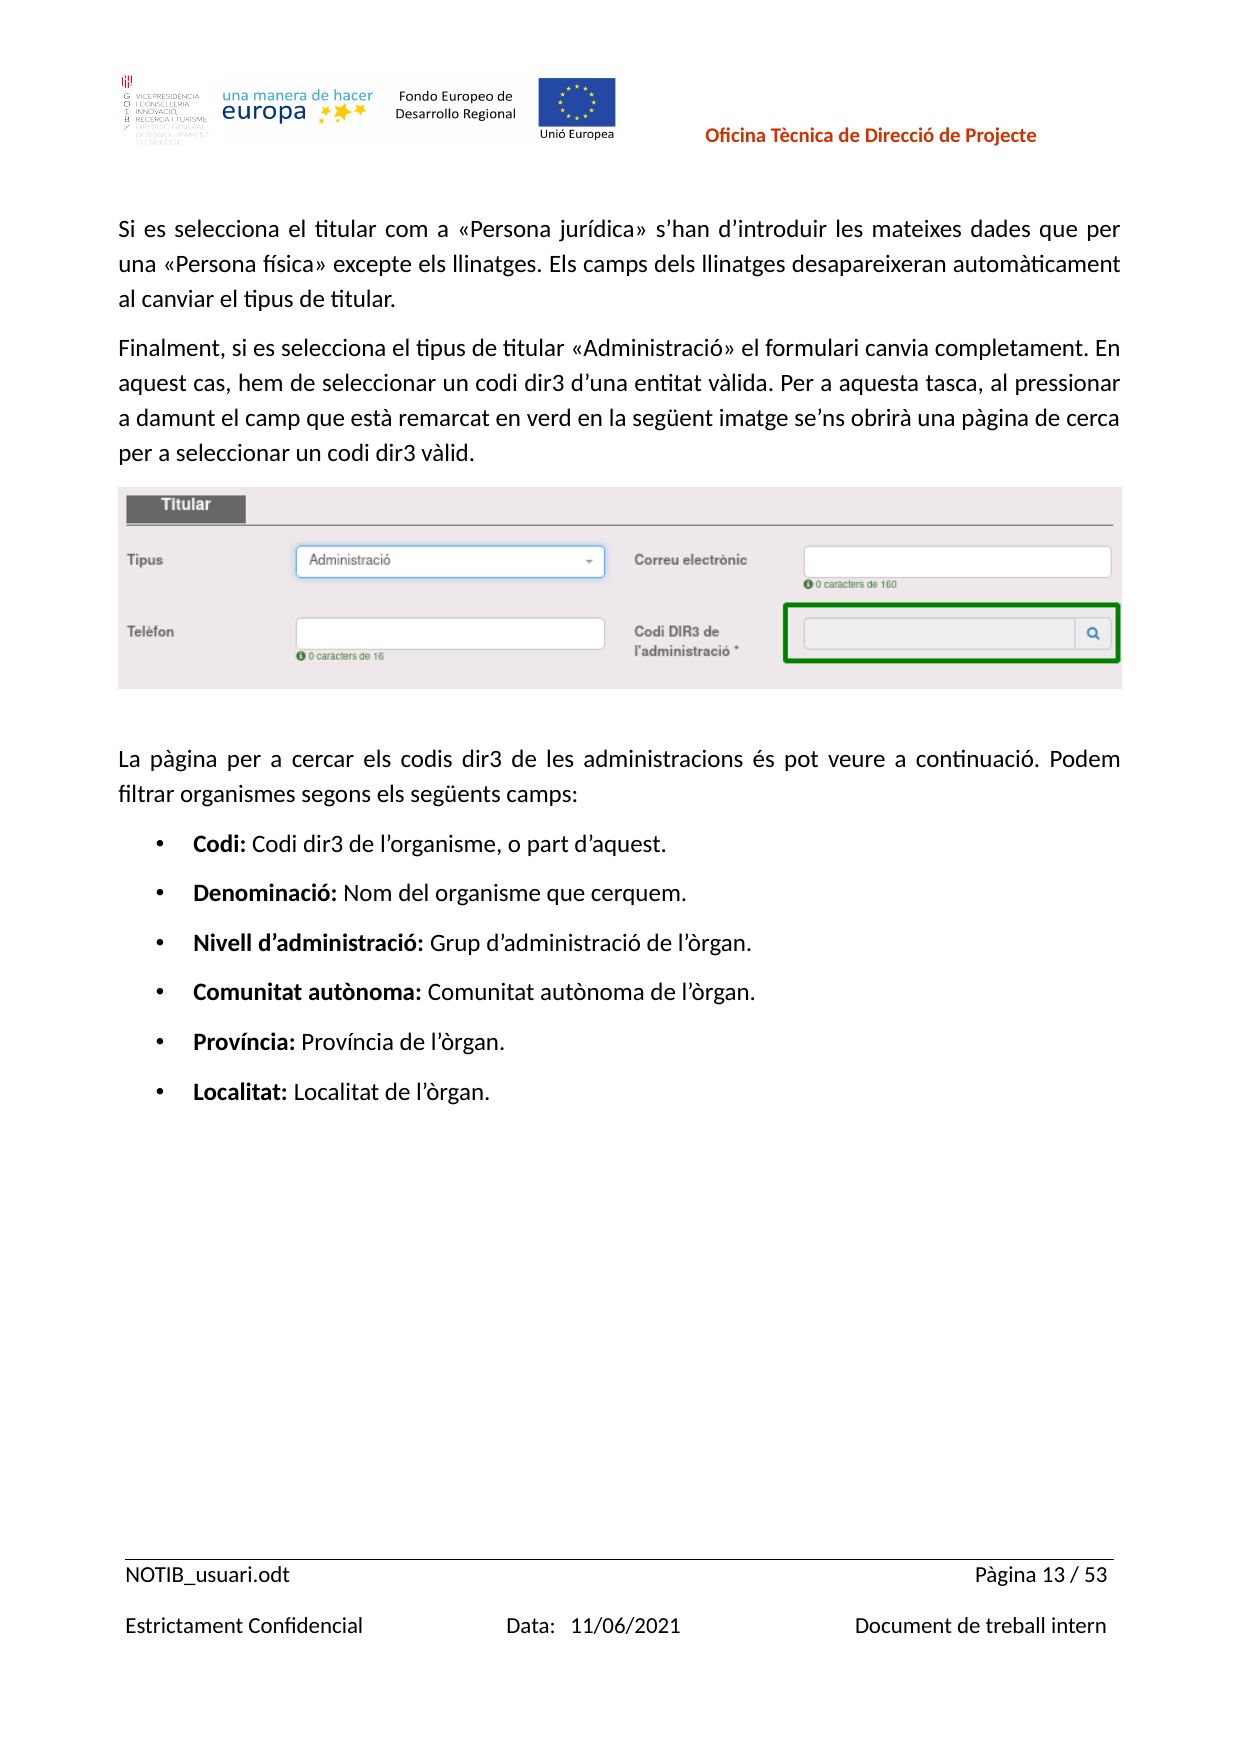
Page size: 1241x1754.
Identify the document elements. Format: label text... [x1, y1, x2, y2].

list Localitat: Localitat de l’òrgan. [156, 1076, 1122, 1106]
list Província: Província de l’òrgan. [156, 1026, 1122, 1057]
list Comunitat autònoma: Comunitat autònoma de l’òrgan. [156, 976, 1122, 1007]
picture [118, 73, 213, 147]
picture [118, 487, 1123, 689]
text La pàgina per a cercar els codis dir3 de les administracions és pot veure a continuació. Podem filtrar organismes segons els següents camps: [118, 743, 1122, 809]
picture [219, 73, 621, 147]
text Finalment, si es selecciona el tipus de titular «Administració» el formulari canvia completament. En aquest cas, hem de seleccionar un codi dir3 d’una entitat vàlida. Per a aquesta tasca, al pressionar a damunt el camp que està remarcat en verd en la següent imatge se’ns obrirà una pàgina de cerca per a seleccionar un codi dir3 vàlid. [118, 333, 1122, 468]
list Denominació: Nom del organisme que cerquem. [156, 877, 1122, 908]
list Nivell d’administració: Grup d’administració de l’òrgan. [156, 927, 1122, 957]
list Codi: Codi dir3 de l’organisme, o part d’aquest. [156, 828, 1122, 858]
text Si es selecciona el titular com a «Persona jurídica» s’han d’introduir les mateixes dades que per una «Persona física» excepte els llinatges. Els camps dels llinatges desapareixeran automàticament al canviar el tipus de titular. [118, 213, 1122, 313]
